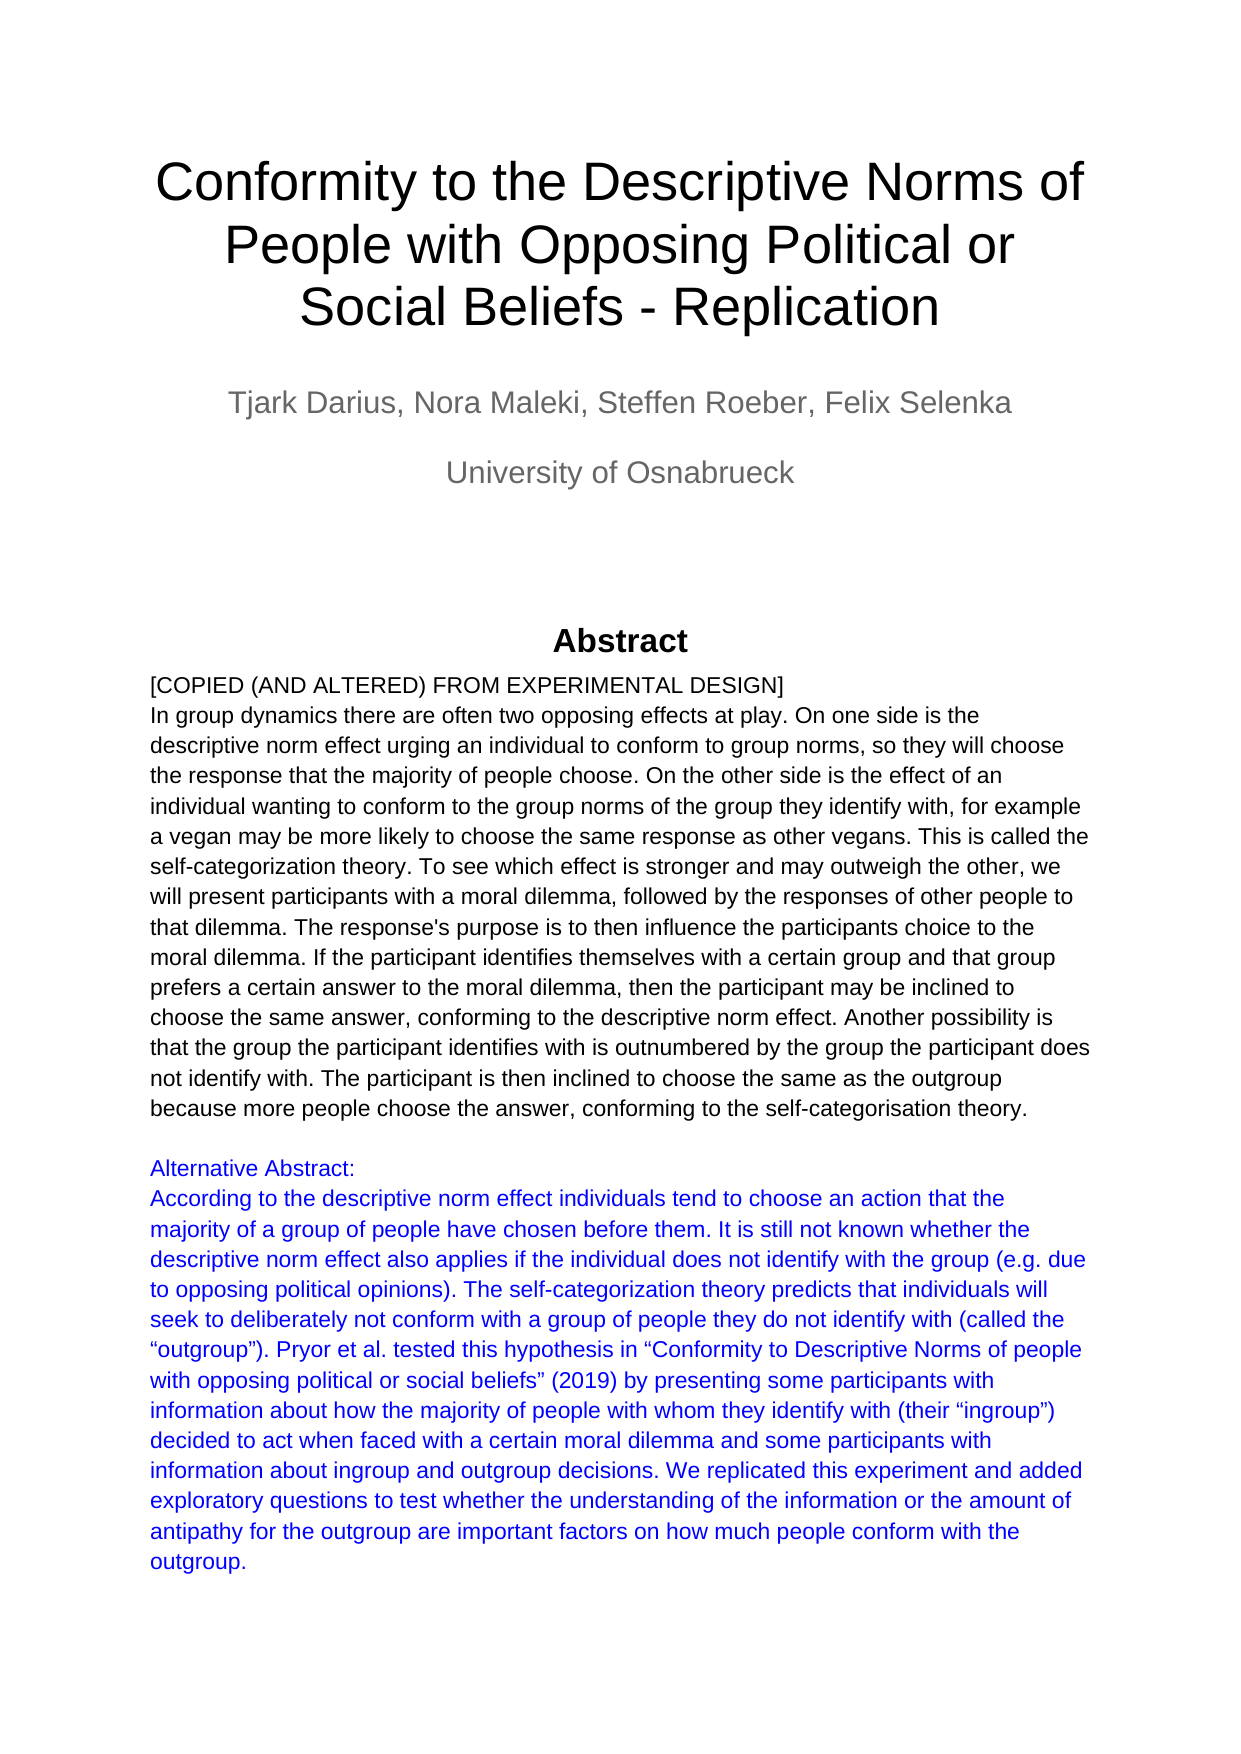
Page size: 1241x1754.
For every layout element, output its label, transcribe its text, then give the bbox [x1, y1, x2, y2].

subtitle Tjark Darius, Nora Maleki, Steffen Roeber, Felix Selenka [150, 384, 1090, 420]
text In group dynamics there are often two opposing effects at play. On one side is the descriptive norm effect urging an individual to conform to group norms, so they will choose the response that the majority of people choose. On the other side is the effect of an individual wanting to conform to the group norms of the group they identify with, for example a vegan may be more likely to choose the same response as other vegans. This is called the self-categorization theory. To see which effect is stronger and may outweigh the other, we will present participants with a moral dilemma, followed by the responses of other people to that dilemma. The response's purpose is to then influence the participants choice to the moral dilemma. If the participant identifies themselves with a certain group and that group prefers a certain answer to the moral dilemma, then the participant may be inclined to choose the same answer, conforming to the descriptive norm effect. Another possibility is that the group the participant identifies with is outnumbered by the group the participant does not identify with. The participant is then inclined to choose the same as the outgroup because more people choose the answer, conforming to the self-categorisation theory. [150, 702, 1090, 1121]
subtitle University of Osnabrueck [150, 454, 1090, 489]
text [COPIED (AND ALTERED) FROM EXPERIMENTAL DESIGN] [150, 672, 1090, 698]
title Conformity to the Descriptive Norms of People with Opposing Political or Social Beliefs - Replication [150, 150, 1090, 337]
text Alternative Abstract: [150, 1155, 1090, 1181]
text According to the descriptive norm effect individuals tend to choose an action that the majority of a group of people have chosen before them. It is still not known whether the descriptive norm effect also applies if the individual does not identify with the group (e.g. due to opposing political opinions). The self-categorization theory predicts that individuals will seek to deliberately not conform with a group of people they do not identify with (called the “outgroup”). Pryor et al. tested this hypothesis in “Conformity to Descriptive Norms of people with opposing political or social beliefs” (2019) by presenting some participants with information about how the majority of people with whom they identify with (their “ingroup”) decided to act when faced with a certain moral dilemma and some participants with information about ingroup and outgroup decisions. We replicated this experiment and added exploratory questions to test whether the understanding of the information or the amount of antipathy for the outgroup are important factors on how much people conform with the outgroup. [150, 1185, 1090, 1574]
subtitle Abstract [150, 621, 1090, 659]
